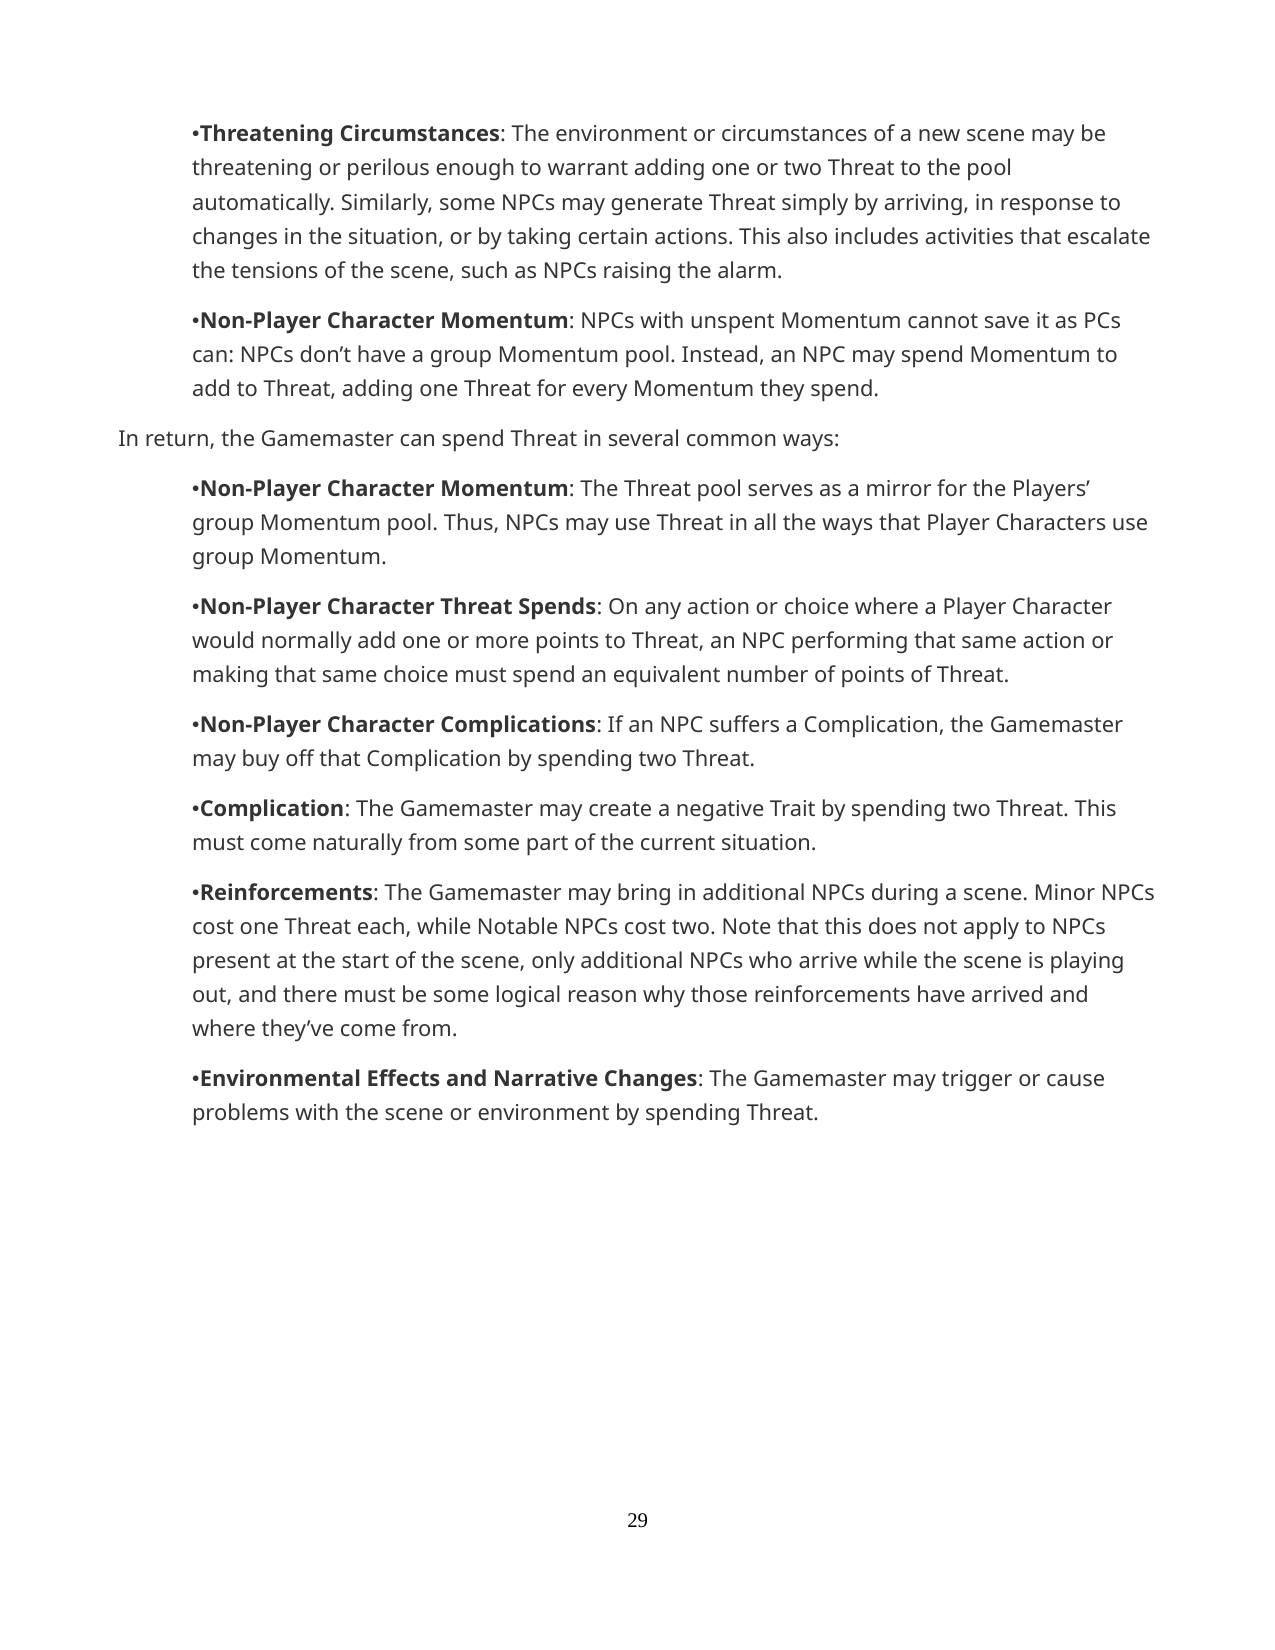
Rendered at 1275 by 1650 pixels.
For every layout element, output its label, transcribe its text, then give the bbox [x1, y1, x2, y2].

list Threatening Circumstances: The environment or circumstances of a new scene may be threatening or perilous enough to warrant adding one or two Threat to the pool automatically. Similarly, some NPCs may generate Threat simply by arriving, in response to changes in the situation, or by taking certain actions. This also includes activities that escalate the tensions of the scene, such as NPCs raising the alarm. [118, 118, 1157, 284]
text In return, the Gamemaster can spend Threat in several common ways: [118, 423, 1157, 452]
list Complication: The Gamemaster may create a negative Trait by spending two Threat. This must come naturally from some part of the current situation. [118, 793, 1157, 857]
list Environmental Effects and Narrative Changes: The Gamemaster may trigger or cause problems with the scene or environment by spending Threat. [118, 1063, 1157, 1127]
list Non-Player Character Threat Spends: On any action or choice where a Player Character would normally add one or more points to Threat, an NPC performing that same action or making that same choice must spend an equivalent number of points of Threat. [118, 591, 1157, 689]
list Non-Player Character Complications: If an NPC suffers a Complication, the Gamemaster may buy off that Complication by spending two Threat. [118, 709, 1157, 773]
list Non-Player Character Momentum: The Threat pool serves as a mirror for the Players’ group Momentum pool. Thus, NPCs may use Threat in all the ways that Player Characters use group Momentum. [118, 472, 1157, 571]
list Reinforcements: The Gamemaster may bring in additional NPCs during a scene. Minor NPCs cost one Threat each, while Notable NPCs cost two. Note that this does not apply to NPCs present at the start of the scene, only additional NPCs who arrive while the scene is playing out, and there must be some logical reason why those reinforcements have arrived and where they’ve come from. [118, 877, 1157, 1043]
list Non-Player Character Momentum: NPCs with unspent Momentum cannot save it as PCs can: NPCs don’t have a group Momentum pool. Instead, an NPC may spend Momentum to add to Threat, adding one Threat for every Momentum they spend. [118, 304, 1157, 403]
